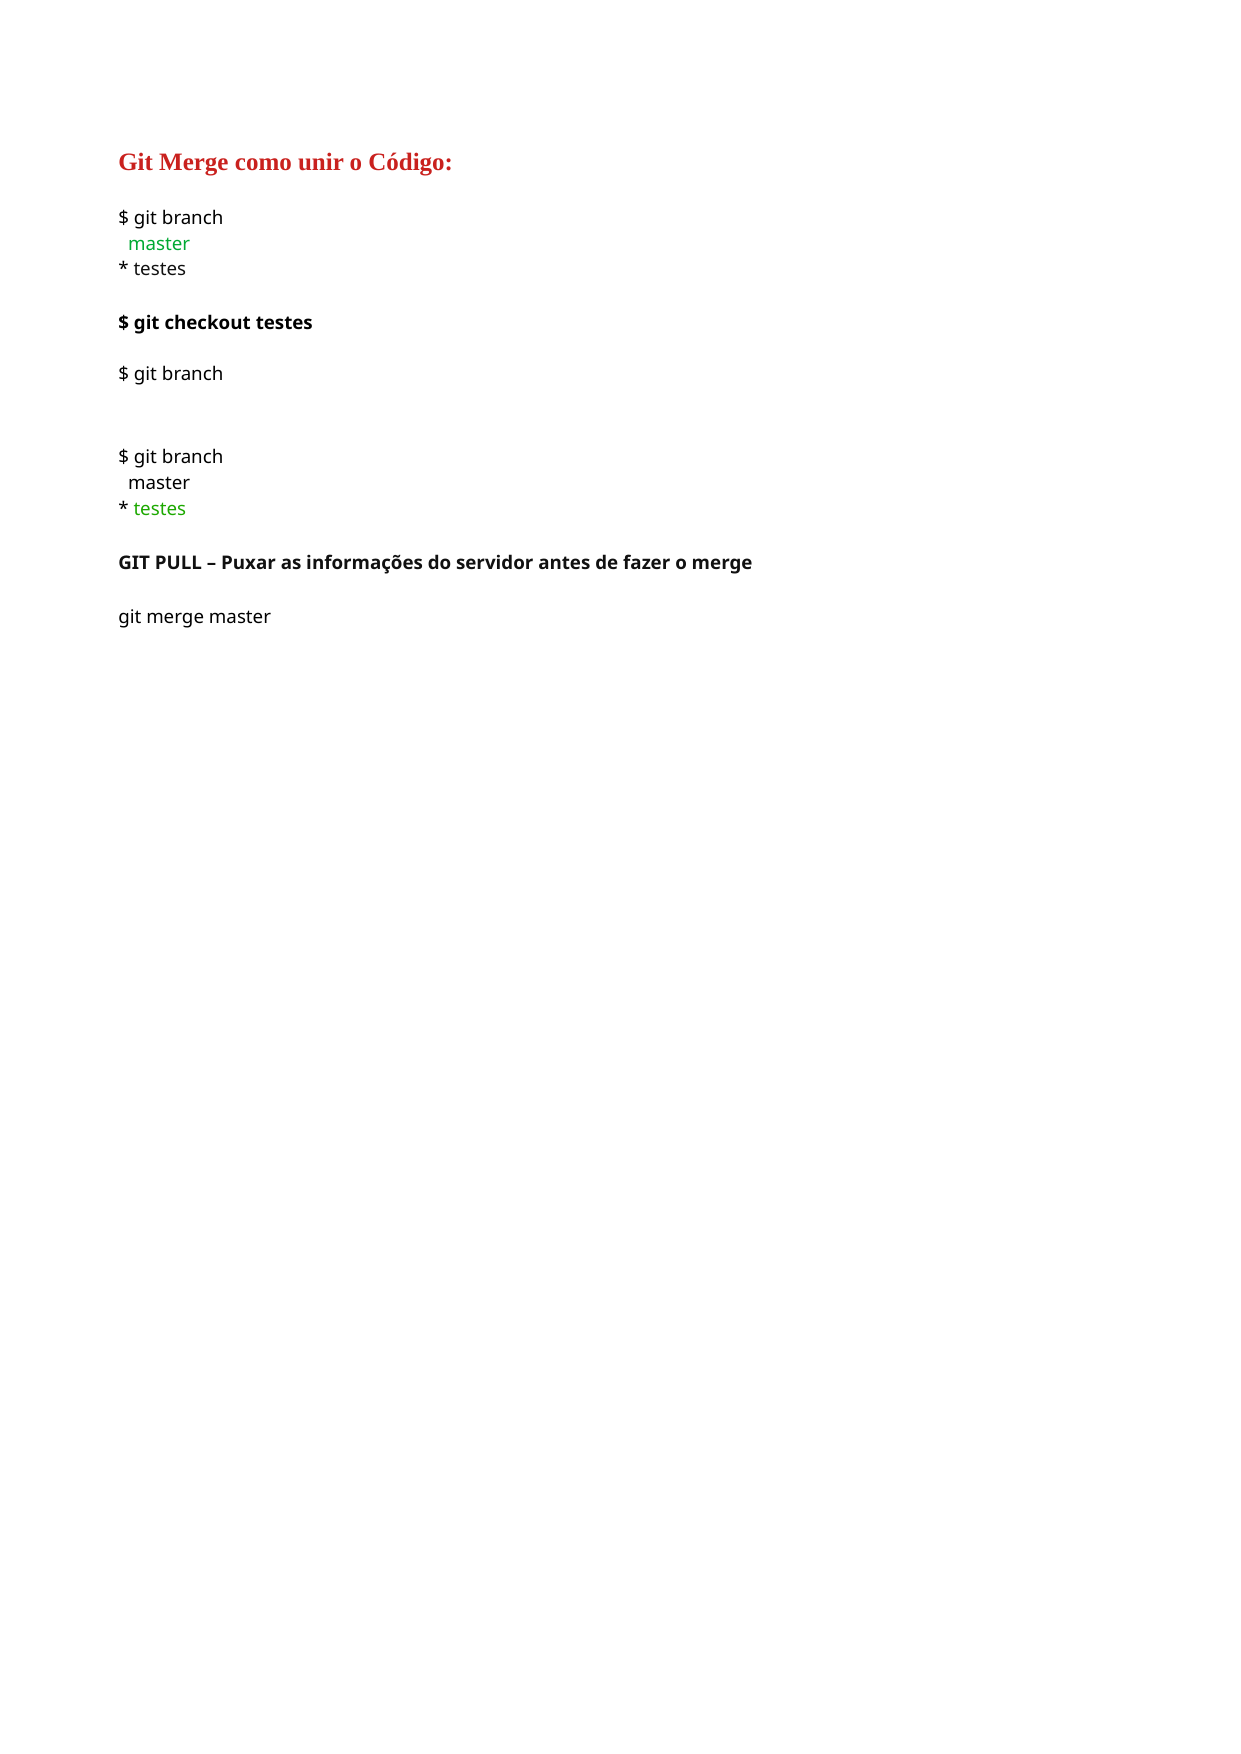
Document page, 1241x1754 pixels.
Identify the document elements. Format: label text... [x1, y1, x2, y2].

text Git Merge como unir o Código: [118, 147, 1122, 176]
text master [118, 230, 1122, 255]
text * testes [118, 495, 1122, 520]
text $ git branch [118, 204, 1122, 230]
text * testes [118, 255, 1122, 281]
text GIT PULL – Puxar as informações do servidor antes de fazer o merge [118, 549, 1122, 574]
text $ git branch [118, 361, 1122, 386]
text $ git branch [118, 444, 1122, 469]
text $ git checkout testes [118, 310, 1122, 335]
text master [118, 469, 1122, 495]
text git merge master [118, 603, 1122, 629]
